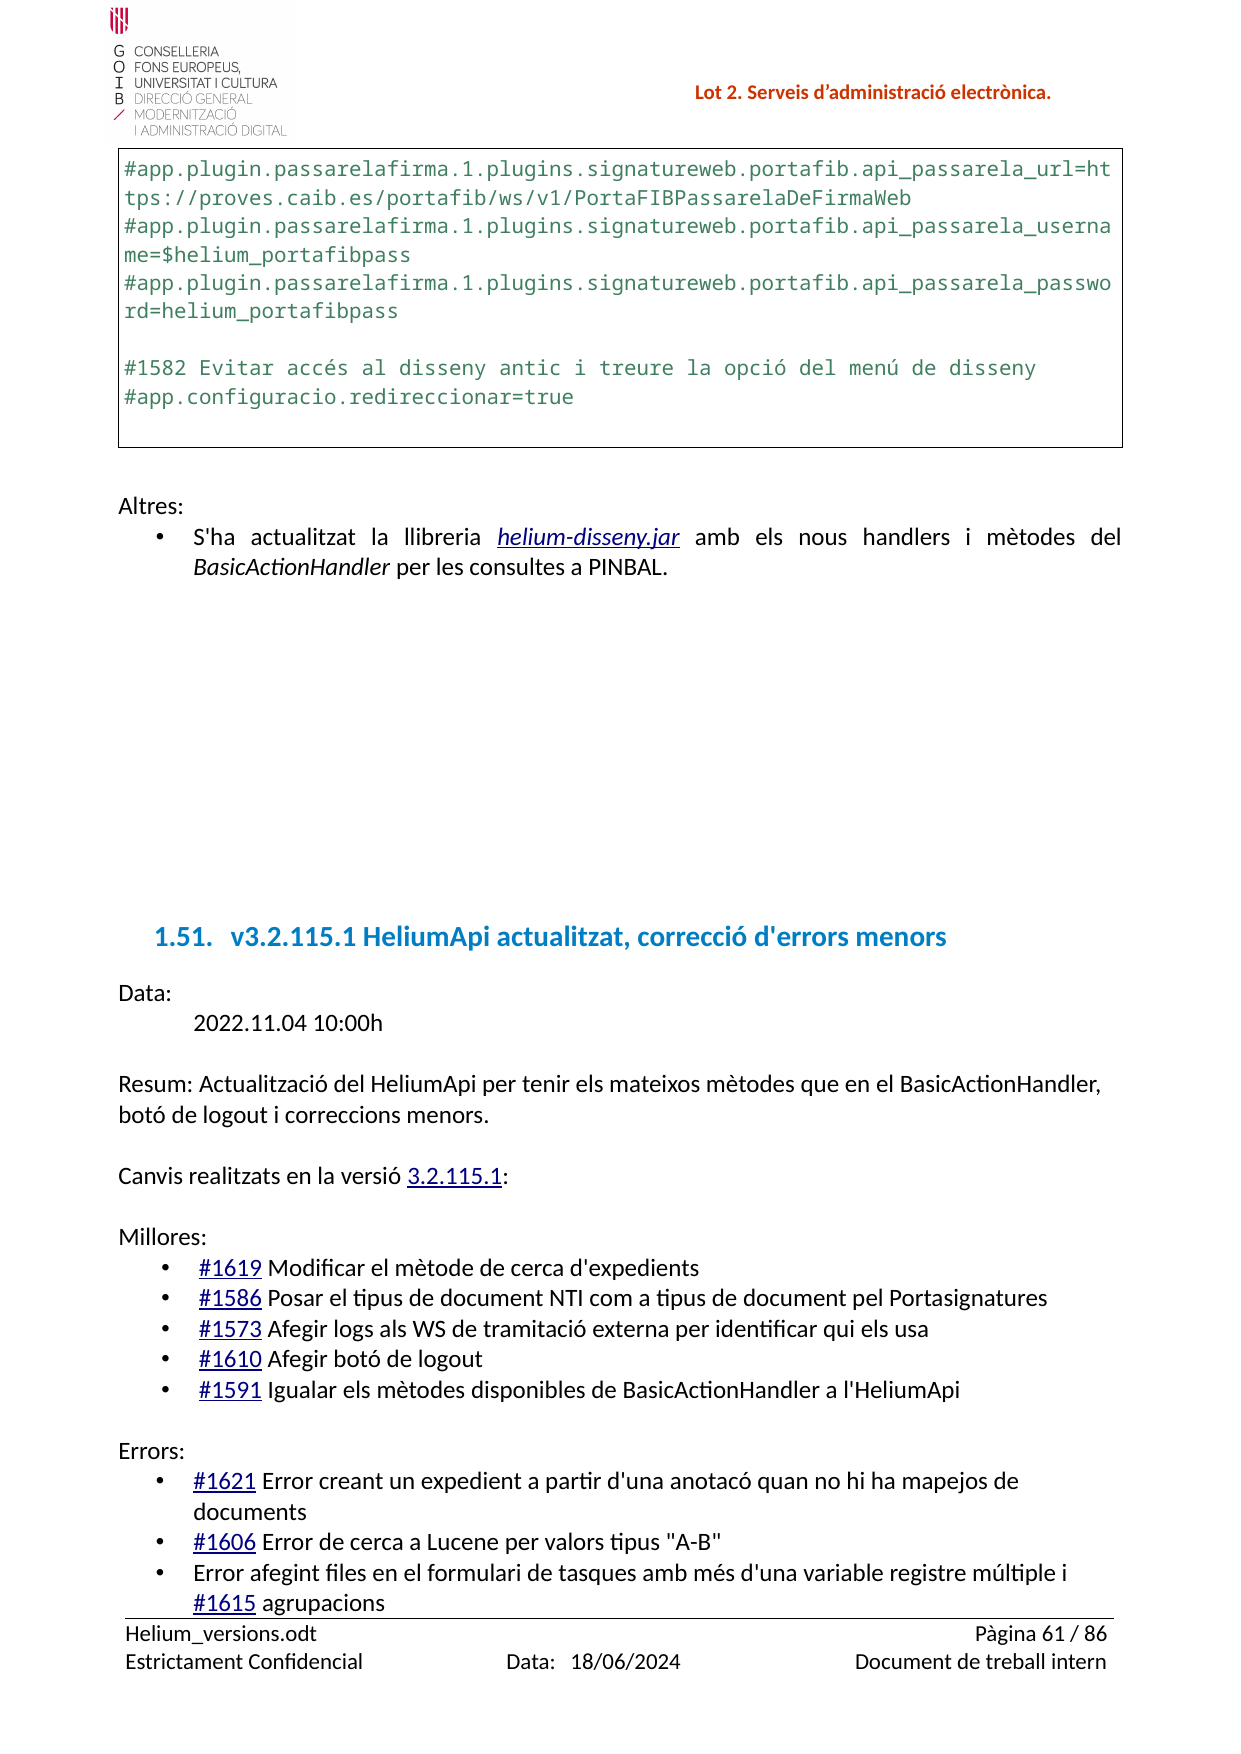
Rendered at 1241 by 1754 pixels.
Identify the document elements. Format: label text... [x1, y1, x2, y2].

text Resum: Actualització del HeliumApi per tenir els mateixos mètodes que en el BasicActionHandler, botó de logout i correccions menors. [118, 1068, 1122, 1129]
text 2022.11.04 10:00h [118, 1007, 1122, 1038]
list #1606 Error de cerca a Lucene per valors tipus "A-B" [156, 1526, 1122, 1557]
text Millores: [118, 1221, 1122, 1252]
list #1619 Modificar el mètode de cerca d'expedients [161, 1252, 1122, 1282]
list #1621 Error creant un expedient a partir d'una anotacó quan no hi ha mapejos de documents [156, 1465, 1122, 1526]
list #1586 Posar el tipus de document NTI com a tipus de document pel Portasignatures [161, 1282, 1122, 1313]
list #1610 Afegir botó de logout [161, 1343, 1122, 1374]
picture [100, 0, 297, 144]
list Error afegint files en el formulari de tasques amb més d'una variable registre múltiple i #1615 agrupacions [156, 1557, 1122, 1618]
list S'ha actualitzat la llibreria helium-disseny.jar amb els nous handlers i mètodes del BasicActionHandler per les consultes a PINBAL. [156, 521, 1122, 582]
text Canvis realitzats en la versió 3.2.115.1: [118, 1160, 1122, 1191]
table_header #app.plugin.passarelafirma.1.plugins.signatureweb.portafib.api_passarela_url=https://proves.caib.es/portafib/ws/v1/PortaFIBPassarelaDeFirmaWeb #app.plugin.passarelafirma.1.plugins.signatureweb.portafib.api_passarela_username=$helium_portafibpass #app.plugin.passarelafirma.1.plugins.signatureweb.portafib.api_passarela_password=helium_portafibpass #1582 Evitar accés al disseny antic i treure la opció del menú de disseny #app.configuracio.redireccionar=true [119, 149, 1122, 447]
text Data: [118, 977, 1122, 1007]
subtitle v3.2.115.1 HeliumApi actualitzat, correcció d'errors menors [153, 918, 1122, 953]
text Errors: [118, 1435, 1122, 1465]
list #1573 Afegir logs als WS de tramitació externa per identificar qui els usa [161, 1313, 1122, 1343]
list #1591 Igualar els mètodes disponibles de BasicActionHandler a l'HeliumApi [161, 1374, 1122, 1404]
text Altres: [118, 490, 1122, 521]
